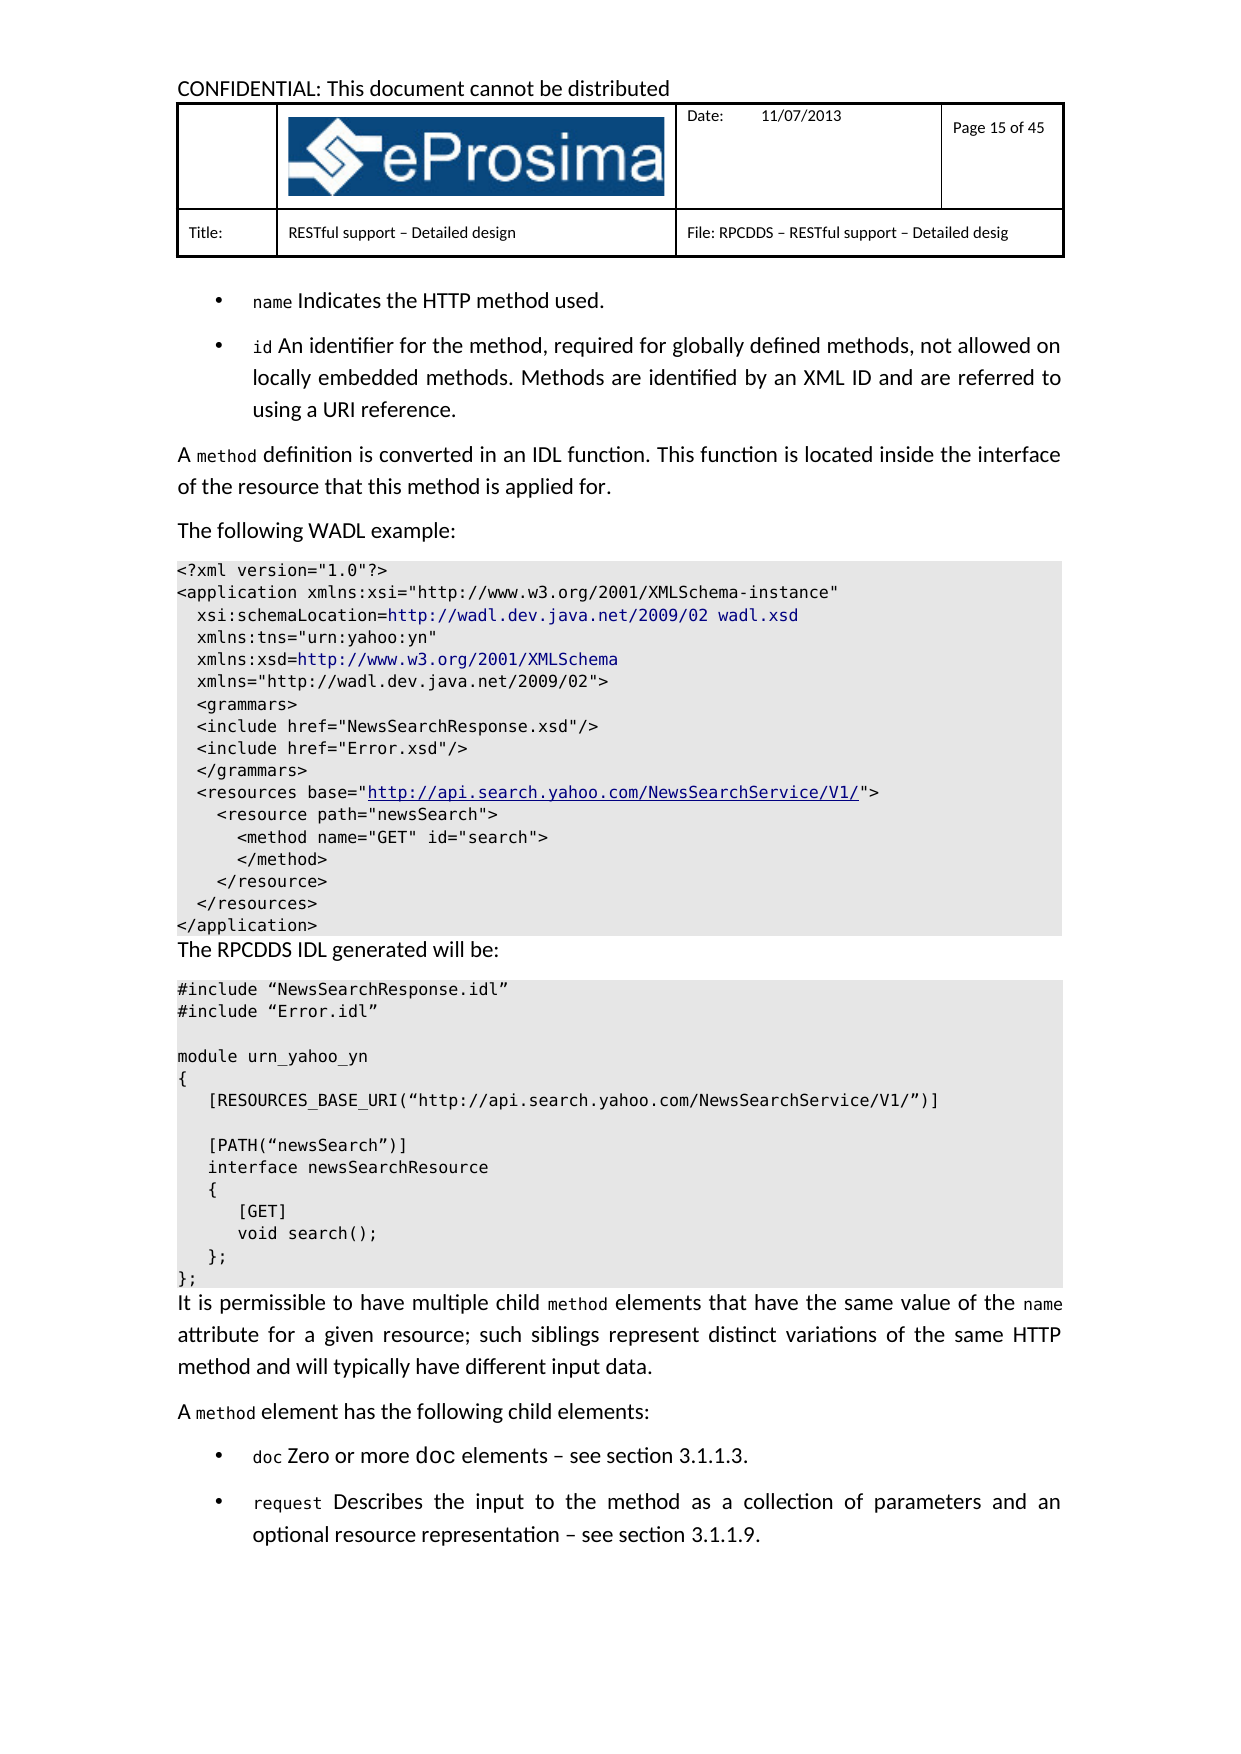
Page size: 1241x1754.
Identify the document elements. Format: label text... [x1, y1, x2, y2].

table_header <?xml version="1.0"?> <application xmlns:xsi="http://www.w3.org/2001/XMLSchema-instance" xsi:schemaLocation=http://wadl.dev.java.net/2009/02 wadl.xsd xmlns:tns="urn:yahoo:yn" xmlns:xsd=http://www.w3.org/2001/XMLSchema xmlns="http://wadl.dev.java.net/2009/02"> <grammars> <include href="NewsSearchResponse.xsd"/> <include href="Error.xsd"/> </grammars> <resources base="http://api.search.yahoo.com/NewsSearchService/V1/"> <resource path="newsSearch"> <method name="GET" id="search"> </method> </resource> </resources> </application> [177, 561, 1062, 936]
list name Indicates the HTTP method used. [215, 286, 1063, 314]
text The following WADL example: [177, 517, 1063, 544]
text A method element has the following child elements: [177, 1397, 1063, 1425]
text A method definition is converted in an IDL function. This function is located inside the interface of the resource that this method is applied for. [177, 440, 1063, 500]
picture [288, 117, 665, 196]
text The RPCDDS IDL generated will be: [177, 936, 1063, 964]
list doc Zero or more doc elements – see section 3.1.1.3. [215, 1442, 1063, 1471]
list id An identifier for the method, required for globally defined methods, not allowed on locally embedded methods. Methods are identified by an XML ID and are referred to using a URI reference. [215, 331, 1063, 423]
text It is permissible to have multiple child method elements that have the same value of the name attribute for a given resource; such siblings represent distinct variations of the same HTTP method and will typically have different input data. [177, 1288, 1063, 1380]
table_header #include “NewsSearchResponse.idl” #include “Error.idl” module urn_yahoo_yn { [RESOURCES_BASE_URI(“http://api.search.yahoo.com/NewsSearchService/V1/”)] [PATH(“newsSearch”)] interface newsSearchResource { [GET] void search(); }; }; [177, 980, 1063, 1288]
list request Describes the input to the method as a collection of parameters and an optional resource representation – see section 3.1.1.9. [215, 1487, 1063, 1548]
